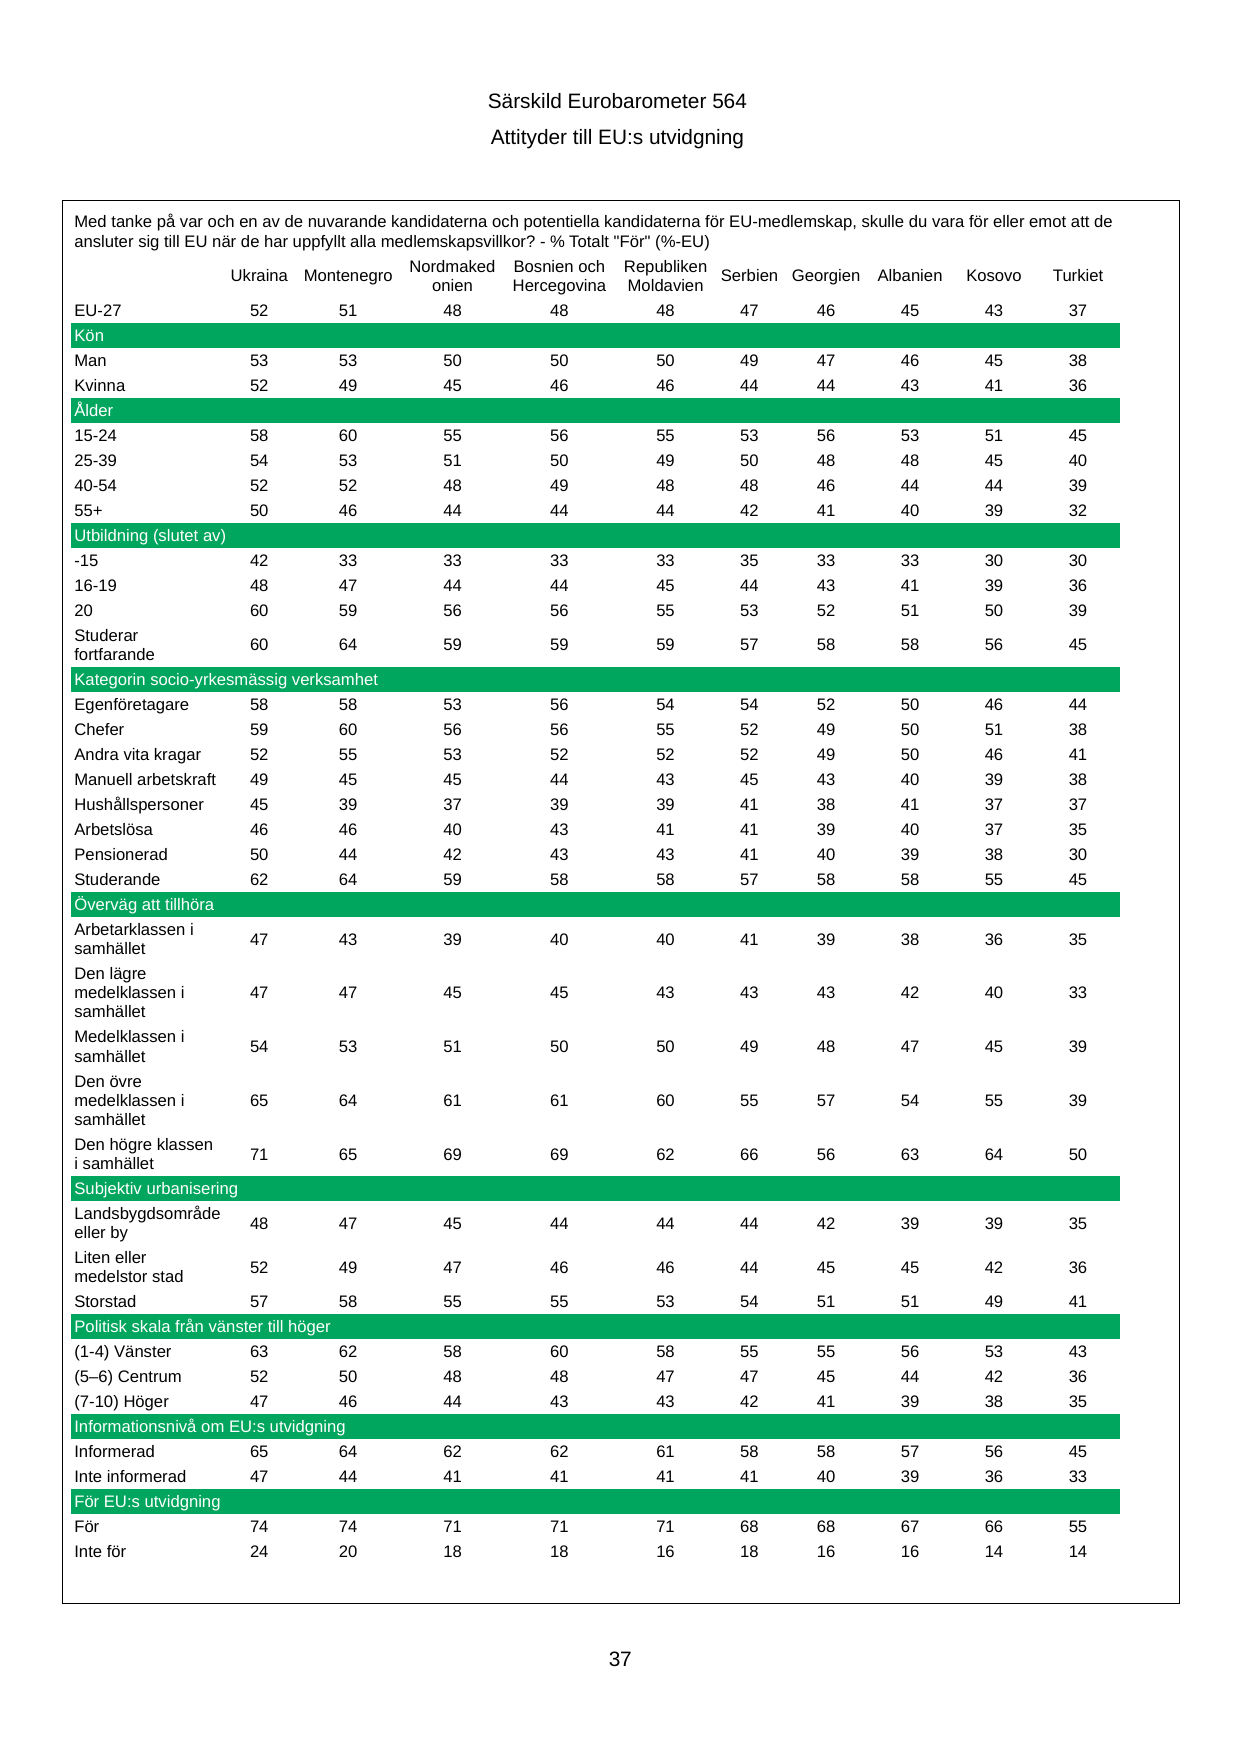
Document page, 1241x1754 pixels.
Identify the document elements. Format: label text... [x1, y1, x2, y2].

table_cell 51 [784, 1289, 868, 1314]
table_cell 62 [616, 1132, 715, 1176]
table_cell 35 [1036, 917, 1120, 961]
table_cell 43 [502, 1389, 616, 1414]
table_cell 49 [502, 473, 616, 498]
table_cell 45 [402, 373, 502, 398]
table_cell 18 [502, 1539, 616, 1564]
table_cell 33 [402, 548, 502, 573]
table_cell 53 [616, 1289, 715, 1314]
table_cell 43 [294, 917, 402, 961]
table_cell 50 [294, 1364, 402, 1389]
table_cell 47 [224, 1464, 294, 1489]
table_cell 62 [402, 1439, 502, 1464]
table_cell 44 [715, 573, 784, 598]
table_cell Chefer [71, 717, 224, 742]
table_cell 42 [224, 548, 294, 573]
table_cell 55 [616, 598, 715, 623]
table_cell 33 [868, 548, 952, 573]
table_cell 52 [224, 473, 294, 498]
table_cell 46 [784, 473, 868, 498]
table_cell 47 [294, 573, 402, 598]
table_cell 43 [616, 1389, 715, 1414]
table_cell 48 [784, 1024, 868, 1068]
table_cell 60 [616, 1069, 715, 1132]
table_cell Ålder [71, 398, 1120, 423]
table_cell 56 [784, 1132, 868, 1176]
table_cell 37 [952, 792, 1036, 817]
table_cell 36 [952, 917, 1036, 961]
table_cell Storstad [71, 1289, 224, 1314]
table_cell Kategorin socio-yrkesmässig verksamhet [71, 667, 1120, 692]
table_cell 67 [868, 1514, 952, 1539]
table_cell 62 [294, 1339, 402, 1364]
table_cell 51 [952, 717, 1036, 742]
table_cell 53 [715, 598, 784, 623]
table_cell 44 [616, 1201, 715, 1245]
table_cell 60 [294, 717, 402, 742]
table_cell 53 [294, 448, 402, 473]
table_cell 41 [402, 1464, 502, 1489]
table_cell Utbildning (slutet av) [71, 523, 1120, 548]
table_cell Kön [71, 323, 1120, 348]
table_cell 37 [1036, 298, 1120, 323]
table_cell 42 [715, 1389, 784, 1414]
table_cell 46 [224, 817, 294, 842]
table_cell 45 [868, 298, 952, 323]
table_cell 36 [1036, 1364, 1120, 1389]
table_cell 33 [502, 548, 616, 573]
table_cell 51 [402, 1024, 502, 1068]
table_cell 39 [952, 767, 1036, 792]
table_cell 50 [616, 1024, 715, 1068]
table_cell 52 [715, 742, 784, 767]
table_cell 49 [784, 717, 868, 742]
table_cell 44 [1036, 692, 1120, 717]
table_cell 52 [224, 298, 294, 323]
table_cell 40 [402, 817, 502, 842]
table_cell 40 [868, 498, 952, 523]
table_cell 45 [402, 961, 502, 1024]
table_cell 64 [294, 623, 402, 667]
table_cell 38 [952, 842, 1036, 867]
table_cell 58 [616, 867, 715, 892]
table_cell 38 [1036, 767, 1120, 792]
table_cell 43 [502, 817, 616, 842]
table_cell 58 [868, 867, 952, 892]
table_cell Liten eller medelstor stad [71, 1245, 224, 1289]
table_cell 39 [502, 792, 616, 817]
table_cell 48 [402, 298, 502, 323]
table_cell Politisk skala från vänster till höger [71, 1314, 1120, 1339]
table_cell Kosovo [952, 254, 1036, 298]
table_cell 33 [294, 548, 402, 573]
table_cell 44 [294, 1464, 402, 1489]
table_cell 43 [616, 961, 715, 1024]
table_cell 65 [224, 1069, 294, 1132]
table_cell 43 [784, 961, 868, 1024]
table_cell 56 [402, 598, 502, 623]
table_cell 43 [616, 767, 715, 792]
table_cell 55 [715, 1069, 784, 1132]
table_cell 68 [784, 1514, 868, 1539]
table_cell 41 [784, 1389, 868, 1414]
table_cell 53 [294, 348, 402, 373]
table_cell 52 [224, 742, 294, 767]
table_cell 56 [952, 623, 1036, 667]
table_cell 43 [868, 373, 952, 398]
table_cell 41 [1036, 742, 1120, 767]
table_cell Inte för [71, 1539, 224, 1564]
table_cell 69 [402, 1132, 502, 1176]
table_cell 46 [952, 692, 1036, 717]
table_cell 48 [502, 1364, 616, 1389]
table_cell Den högre klassen i samhället [71, 1132, 224, 1176]
table_cell 57 [868, 1439, 952, 1464]
table_cell 39 [952, 498, 1036, 523]
table_cell 45 [224, 792, 294, 817]
table_cell 46 [294, 1389, 402, 1414]
table_cell 39 [952, 573, 1036, 598]
table_cell 47 [868, 1024, 952, 1068]
table_cell 49 [715, 1024, 784, 1068]
table_cell Albanien [868, 254, 952, 298]
table_cell 46 [502, 373, 616, 398]
table_cell 45 [402, 1201, 502, 1245]
table_cell (5–6) Centrum [71, 1364, 224, 1389]
table_cell 51 [868, 1289, 952, 1314]
table_cell 46 [502, 1245, 616, 1289]
table_cell 51 [952, 423, 1036, 448]
table_cell 62 [502, 1439, 616, 1464]
table_cell 47 [715, 298, 784, 323]
table_cell 58 [715, 1439, 784, 1464]
table_cell 53 [868, 423, 952, 448]
table_cell 57 [715, 867, 784, 892]
table_cell 59 [402, 623, 502, 667]
table_cell 58 [402, 1339, 502, 1364]
table_cell 55 [616, 717, 715, 742]
table_cell Studerande [71, 867, 224, 892]
table_cell 41 [502, 1464, 616, 1489]
table_cell 55 [294, 742, 402, 767]
table_cell 56 [502, 598, 616, 623]
table_cell 55 [952, 1069, 1036, 1132]
table_cell (7-10) Höger [71, 1389, 224, 1414]
table_cell Nordmakedonien [402, 254, 502, 298]
table_cell 14 [952, 1539, 1036, 1564]
table_cell 52 [294, 473, 402, 498]
table_cell Den övre medelklassen i samhället [71, 1069, 224, 1132]
table_cell 65 [224, 1439, 294, 1464]
table_cell 54 [616, 692, 715, 717]
table_cell 45 [1036, 423, 1120, 448]
table_cell 44 [294, 842, 402, 867]
table_cell 42 [402, 842, 502, 867]
table_cell 49 [616, 448, 715, 473]
table_cell 71 [224, 1132, 294, 1176]
table_cell 45 [868, 1245, 952, 1289]
table_cell 25-39 [71, 448, 224, 473]
table_cell 16-19 [71, 573, 224, 598]
table_cell Bosnien och Hercegovina [502, 254, 616, 298]
table_cell 56 [502, 423, 616, 448]
table_cell 35 [1036, 1389, 1120, 1414]
table_cell Georgien [784, 254, 868, 298]
table_cell 40 [1036, 448, 1120, 473]
table_cell 40 [616, 917, 715, 961]
table_cell 56 [502, 717, 616, 742]
table_cell 60 [224, 623, 294, 667]
table_cell 49 [294, 373, 402, 398]
table_cell Arbetarklassen i samhället [71, 917, 224, 961]
table_cell 50 [952, 598, 1036, 623]
table_cell Montenegro [294, 254, 402, 298]
table_cell 52 [502, 742, 616, 767]
table_cell 52 [224, 1245, 294, 1289]
table_cell 45 [952, 1024, 1036, 1068]
table_cell 44 [715, 373, 784, 398]
table_cell Manuell arbetskraft [71, 767, 224, 792]
table_cell 41 [616, 817, 715, 842]
table_cell 50 [715, 448, 784, 473]
table_cell 50 [502, 448, 616, 473]
table_cell 47 [224, 917, 294, 961]
table_cell 44 [502, 1201, 616, 1245]
table_cell 49 [224, 767, 294, 792]
table_cell 36 [952, 1464, 1036, 1489]
table_cell 58 [224, 423, 294, 448]
table_cell 48 [402, 1364, 502, 1389]
table_cell 66 [715, 1132, 784, 1176]
table_cell 55 [952, 867, 1036, 892]
table_cell Hushållspersoner [71, 792, 224, 817]
table_cell 46 [784, 298, 868, 323]
table_cell 64 [952, 1132, 1036, 1176]
table_cell 58 [294, 1289, 402, 1314]
table_cell 39 [868, 1464, 952, 1489]
table_cell 58 [224, 692, 294, 717]
table_cell 40 [952, 961, 1036, 1024]
table_cell 36 [1036, 573, 1120, 598]
table_cell 50 [868, 692, 952, 717]
table_cell 55 [715, 1339, 784, 1364]
table_cell 50 [616, 348, 715, 373]
table_cell 40 [784, 1464, 868, 1489]
table_header Med tanke på var och en av de nuvarande kandidaterna och potentiella kandidaterna för EU-medlemskap, skulle du vara för eller emot att de ansluter sig till EU när de har uppfyllt alla medlemskapsvillkor? - % Totalt "För" (%-EU) [71, 209, 1120, 253]
table_cell 56 [402, 717, 502, 742]
table_cell 44 [868, 1364, 952, 1389]
table_cell 24 [224, 1539, 294, 1564]
table_cell 46 [616, 1245, 715, 1289]
table_cell 49 [294, 1245, 402, 1289]
table_cell 62 [224, 867, 294, 892]
table_cell 14 [1036, 1539, 1120, 1564]
table_cell 48 [715, 473, 784, 498]
table_cell 15-24 [71, 423, 224, 448]
table_cell 37 [952, 817, 1036, 842]
table_cell 45 [1036, 623, 1120, 667]
table_cell 33 [784, 548, 868, 573]
table_cell 44 [402, 498, 502, 523]
table_cell Kvinna [71, 373, 224, 398]
table_cell 44 [502, 767, 616, 792]
table_cell 30 [1036, 842, 1120, 867]
table_cell 30 [1036, 548, 1120, 573]
table_cell 45 [952, 448, 1036, 473]
table_cell 60 [294, 423, 402, 448]
table_cell 69 [502, 1132, 616, 1176]
table_cell 44 [715, 1201, 784, 1245]
table_cell 63 [224, 1339, 294, 1364]
table_cell 45 [784, 1364, 868, 1389]
table_cell 40 [868, 767, 952, 792]
table_cell 52 [715, 717, 784, 742]
table_cell 53 [952, 1339, 1036, 1364]
table_cell För [71, 1514, 224, 1539]
table_cell 44 [868, 473, 952, 498]
table_cell 42 [868, 961, 952, 1024]
table_cell 48 [224, 573, 294, 598]
table_cell 44 [502, 573, 616, 598]
table_cell 38 [868, 917, 952, 961]
table_cell 55+ [71, 498, 224, 523]
table_cell 42 [952, 1364, 1036, 1389]
table_cell 44 [616, 498, 715, 523]
table_cell Serbien [715, 254, 784, 298]
table_cell Subjektiv urbanisering [71, 1176, 1120, 1201]
table_cell 54 [224, 448, 294, 473]
table_cell 39 [1036, 473, 1120, 498]
table_cell 59 [294, 598, 402, 623]
table_cell 44 [952, 473, 1036, 498]
table_cell 41 [868, 573, 952, 598]
table_cell (1-4) Vänster [71, 1339, 224, 1364]
table_cell 39 [784, 917, 868, 961]
table_cell Arbetslösa [71, 817, 224, 842]
table_cell 48 [868, 448, 952, 473]
table_cell Medelklassen i samhället [71, 1024, 224, 1068]
table_cell 48 [402, 473, 502, 498]
table_cell 44 [715, 1245, 784, 1289]
table_cell 66 [952, 1514, 1036, 1539]
table_cell 41 [952, 373, 1036, 398]
table_cell 39 [784, 817, 868, 842]
table_cell 50 [868, 742, 952, 767]
table_cell 61 [502, 1069, 616, 1132]
table_cell 58 [868, 623, 952, 667]
table_cell 51 [868, 598, 952, 623]
table_cell 18 [715, 1539, 784, 1564]
table_cell 55 [502, 1289, 616, 1314]
table_cell 16 [784, 1539, 868, 1564]
table_cell 39 [868, 842, 952, 867]
table_cell EU-27 [71, 298, 224, 323]
table_cell Andra vita kragar [71, 742, 224, 767]
table_cell 18 [402, 1539, 502, 1564]
table_cell 64 [294, 1069, 402, 1132]
table_cell [71, 254, 224, 298]
table_cell 71 [616, 1514, 715, 1539]
table_cell 48 [784, 448, 868, 473]
table_cell 52 [224, 373, 294, 398]
table_cell 41 [715, 1464, 784, 1489]
table_cell 35 [715, 548, 784, 573]
table_cell 50 [502, 348, 616, 373]
table_cell 55 [616, 423, 715, 448]
table_cell 45 [502, 961, 616, 1024]
table_cell 51 [402, 448, 502, 473]
table_cell 47 [715, 1364, 784, 1389]
table_cell 38 [952, 1389, 1036, 1414]
table_cell 57 [784, 1069, 868, 1132]
table_cell 56 [502, 692, 616, 717]
table_cell Informerad [71, 1439, 224, 1464]
table_cell 65 [294, 1132, 402, 1176]
table_cell 43 [784, 767, 868, 792]
table_cell 58 [784, 623, 868, 667]
table_cell 53 [715, 423, 784, 448]
table_cell Landsbygdsområde eller by [71, 1201, 224, 1245]
table_cell Man [71, 348, 224, 373]
table_cell 49 [952, 1289, 1036, 1314]
table_cell 59 [502, 623, 616, 667]
table_cell 39 [616, 792, 715, 817]
table_cell 44 [502, 498, 616, 523]
table_cell Den lägre medelklassen i samhället [71, 961, 224, 1024]
table_cell 53 [402, 692, 502, 717]
table_cell 41 [784, 498, 868, 523]
table_cell 59 [616, 623, 715, 667]
table_cell 39 [402, 917, 502, 961]
table_cell 50 [868, 717, 952, 742]
table_cell 38 [1036, 717, 1120, 742]
table_cell 46 [952, 742, 1036, 767]
table_cell 58 [502, 867, 616, 892]
table_cell 47 [402, 1245, 502, 1289]
table_cell 71 [502, 1514, 616, 1539]
table_cell 53 [224, 348, 294, 373]
table_cell 39 [294, 792, 402, 817]
table_cell 37 [1036, 792, 1120, 817]
table_cell 64 [294, 1439, 402, 1464]
table_cell 50 [224, 498, 294, 523]
table_cell 59 [402, 867, 502, 892]
table_cell 58 [784, 867, 868, 892]
table_cell 56 [784, 423, 868, 448]
table_cell 35 [1036, 817, 1120, 842]
table_cell 57 [224, 1289, 294, 1314]
table_cell 20 [294, 1539, 402, 1564]
table_cell 45 [715, 767, 784, 792]
table_cell 55 [402, 1289, 502, 1314]
table_cell 57 [715, 623, 784, 667]
table_cell 47 [224, 961, 294, 1024]
table_cell 55 [784, 1339, 868, 1364]
table_cell 47 [616, 1364, 715, 1389]
table_cell 36 [1036, 373, 1120, 398]
table_cell 41 [1036, 1289, 1120, 1314]
table_cell 51 [294, 298, 402, 323]
table_cell Ukraina [224, 254, 294, 298]
table_cell 52 [784, 598, 868, 623]
table_cell 68 [715, 1514, 784, 1539]
table_cell 45 [784, 1245, 868, 1289]
table_cell 39 [1036, 1069, 1120, 1132]
table_cell 46 [616, 373, 715, 398]
table_cell 61 [616, 1439, 715, 1464]
table_cell 52 [616, 742, 715, 767]
table_cell Inte informerad [71, 1464, 224, 1489]
table_cell 42 [952, 1245, 1036, 1289]
table_cell 39 [952, 1201, 1036, 1245]
table_cell Informationsnivå om EU:s utvidgning [71, 1414, 1120, 1439]
table_cell 41 [715, 792, 784, 817]
table_cell 50 [1036, 1132, 1120, 1176]
table_cell För EU:s utvidgning [71, 1489, 1120, 1514]
table_cell 74 [294, 1514, 402, 1539]
table_cell 44 [402, 573, 502, 598]
table_cell 47 [224, 1389, 294, 1414]
table_cell 33 [1036, 961, 1120, 1024]
table_cell 33 [616, 548, 715, 573]
table_cell 32 [1036, 498, 1120, 523]
table_cell 54 [715, 692, 784, 717]
table_cell 56 [868, 1339, 952, 1364]
table_cell 45 [1036, 1439, 1120, 1464]
table_cell Studerar fortfarande [71, 623, 224, 667]
table_cell 45 [294, 767, 402, 792]
table_cell 39 [868, 1201, 952, 1245]
table_cell 41 [715, 917, 784, 961]
table_cell 63 [868, 1132, 952, 1176]
table_cell 53 [402, 742, 502, 767]
table_cell 40 [784, 842, 868, 867]
table_cell 50 [502, 1024, 616, 1068]
table_cell 39 [868, 1389, 952, 1414]
table_cell 48 [502, 298, 616, 323]
table_cell 60 [502, 1339, 616, 1364]
table_cell 48 [616, 473, 715, 498]
table_cell 46 [294, 817, 402, 842]
table_cell 43 [715, 961, 784, 1024]
table_cell 45 [952, 348, 1036, 373]
table_cell 38 [1036, 348, 1120, 373]
table_cell 52 [784, 692, 868, 717]
table_cell 71 [402, 1514, 502, 1539]
table_cell 64 [294, 867, 402, 892]
table_cell 43 [1036, 1339, 1120, 1364]
table_cell 38 [784, 792, 868, 817]
table_cell 43 [784, 573, 868, 598]
table_cell 61 [402, 1069, 502, 1132]
table_cell Pensionerad [71, 842, 224, 867]
table_cell 59 [224, 717, 294, 742]
table_cell 20 [71, 598, 224, 623]
table_cell 40-54 [71, 473, 224, 498]
table_cell 47 [294, 961, 402, 1024]
table_cell 55 [402, 423, 502, 448]
table_cell 16 [868, 1539, 952, 1564]
table_cell 45 [1036, 867, 1120, 892]
table_cell 45 [402, 767, 502, 792]
table_cell 58 [616, 1339, 715, 1364]
table_cell 40 [502, 917, 616, 961]
table_cell 54 [715, 1289, 784, 1314]
table_cell 41 [715, 842, 784, 867]
table_cell 50 [402, 348, 502, 373]
table_cell 53 [294, 1024, 402, 1068]
table_cell Republiken Moldavien [616, 254, 715, 298]
table_cell 60 [224, 598, 294, 623]
table_cell 44 [784, 373, 868, 398]
table_cell -15 [71, 548, 224, 573]
table_cell 58 [784, 1439, 868, 1464]
table_cell 42 [784, 1201, 868, 1245]
table_cell 54 [224, 1024, 294, 1068]
table_cell 33 [1036, 1464, 1120, 1489]
table_cell 48 [616, 298, 715, 323]
table_cell 56 [952, 1439, 1036, 1464]
table_cell 55 [1036, 1514, 1120, 1539]
table_cell 43 [502, 842, 616, 867]
table_cell 49 [784, 742, 868, 767]
table_cell 74 [224, 1514, 294, 1539]
table_cell 45 [616, 573, 715, 598]
table_cell Överväg att tillhöra [71, 892, 1120, 917]
table_cell 48 [224, 1201, 294, 1245]
table_cell 36 [1036, 1245, 1120, 1289]
table_cell 37 [402, 792, 502, 817]
table_cell 52 [224, 1364, 294, 1389]
table_cell Egenföretagare [71, 692, 224, 717]
table_cell 39 [1036, 598, 1120, 623]
table_cell 41 [616, 1464, 715, 1489]
table_cell 30 [952, 548, 1036, 573]
table_cell 42 [715, 498, 784, 523]
table_cell 47 [294, 1201, 402, 1245]
table_cell 44 [402, 1389, 502, 1414]
table_cell 16 [616, 1539, 715, 1564]
table_cell 49 [715, 348, 784, 373]
table_cell 46 [294, 498, 402, 523]
table_cell 39 [1036, 1024, 1120, 1068]
table_cell 50 [224, 842, 294, 867]
table_cell 43 [952, 298, 1036, 323]
table_cell 54 [868, 1069, 952, 1132]
table_cell 47 [784, 348, 868, 373]
table_cell 46 [868, 348, 952, 373]
table_cell 58 [294, 692, 402, 717]
table_cell Turkiet [1036, 254, 1120, 298]
table_cell 35 [1036, 1201, 1120, 1245]
table_cell 43 [616, 842, 715, 867]
table_cell 41 [715, 817, 784, 842]
table_cell 40 [868, 817, 952, 842]
table_cell 41 [868, 792, 952, 817]
